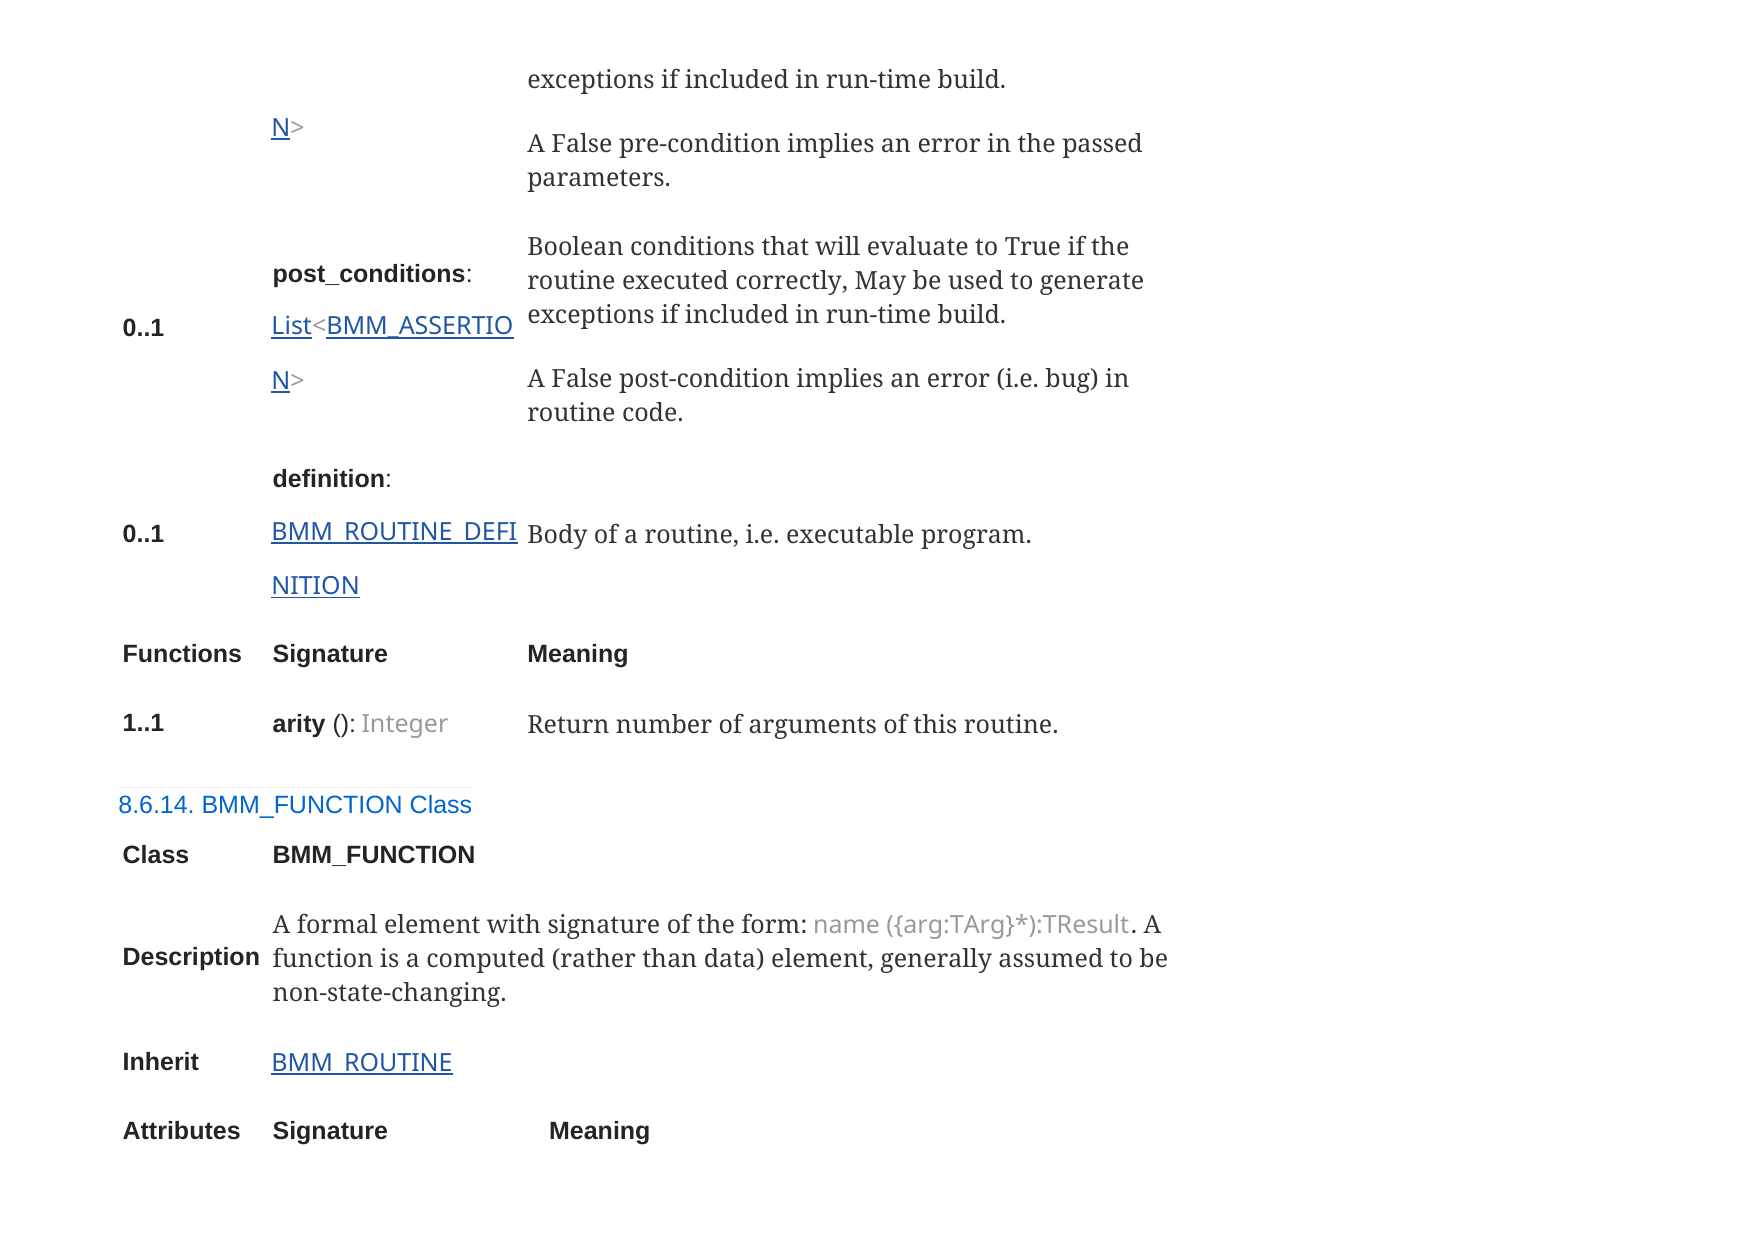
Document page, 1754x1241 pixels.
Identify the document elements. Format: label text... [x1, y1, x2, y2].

table_cell pre_conditions: List<BMM_ASSERTION> [268, 59, 523, 226]
subtitle 8.6.14. BMM_FUNCTION Class [118, 787, 1695, 819]
table_cell Boolean conditions that will evaluate to True if the routine executed correctly, May be used to generate exceptions if included in run-time build. A False post-condition implies an error (i.e. bug) in routine code. [523, 226, 1181, 461]
table_cell post_conditions: List<BMM_ASSERTION> [268, 226, 523, 461]
table_cell 0..1 [118, 59, 268, 226]
table_header Class [118, 838, 268, 904]
table_header BMM_FUNCTION [268, 838, 1181, 904]
table_cell 0..1 [118, 461, 268, 636]
table_cell 1..1 [118, 703, 268, 774]
table_cell BMM_ROUTINE [268, 1041, 1181, 1113]
table_cell Signature [268, 1113, 544, 1179]
table_cell Body of a routine, i.e. executable program. [523, 461, 1181, 636]
table_cell Return number of arguments of this routine. [523, 703, 1181, 774]
table_cell Meaning [545, 1113, 1181, 1179]
table_cell Boolean conditions that must evaluate to True for the routine to execute correctly, May be used to generate exceptions if included in run-time build. A False pre-condition implies an error in the passed parameters. [523, 59, 1181, 226]
table_cell 0..1 [118, 226, 268, 461]
table_cell Signature [268, 636, 523, 703]
table_cell Attributes [118, 1113, 268, 1179]
table_cell Inherit [118, 1041, 268, 1113]
table_cell Meaning [523, 636, 1181, 703]
table_cell Description [118, 904, 268, 1041]
table_cell Functions [118, 636, 268, 703]
table_cell A formal element with signature of the form: name ({arg:TArg}*):TResult. A function is a computed (rather than data) element, generally assumed to be non-state-changing. [268, 904, 1181, 1041]
table_cell arity (): Integer [268, 703, 523, 774]
table_cell definition: BMM_ROUTINE_DEFINITION [268, 461, 523, 636]
